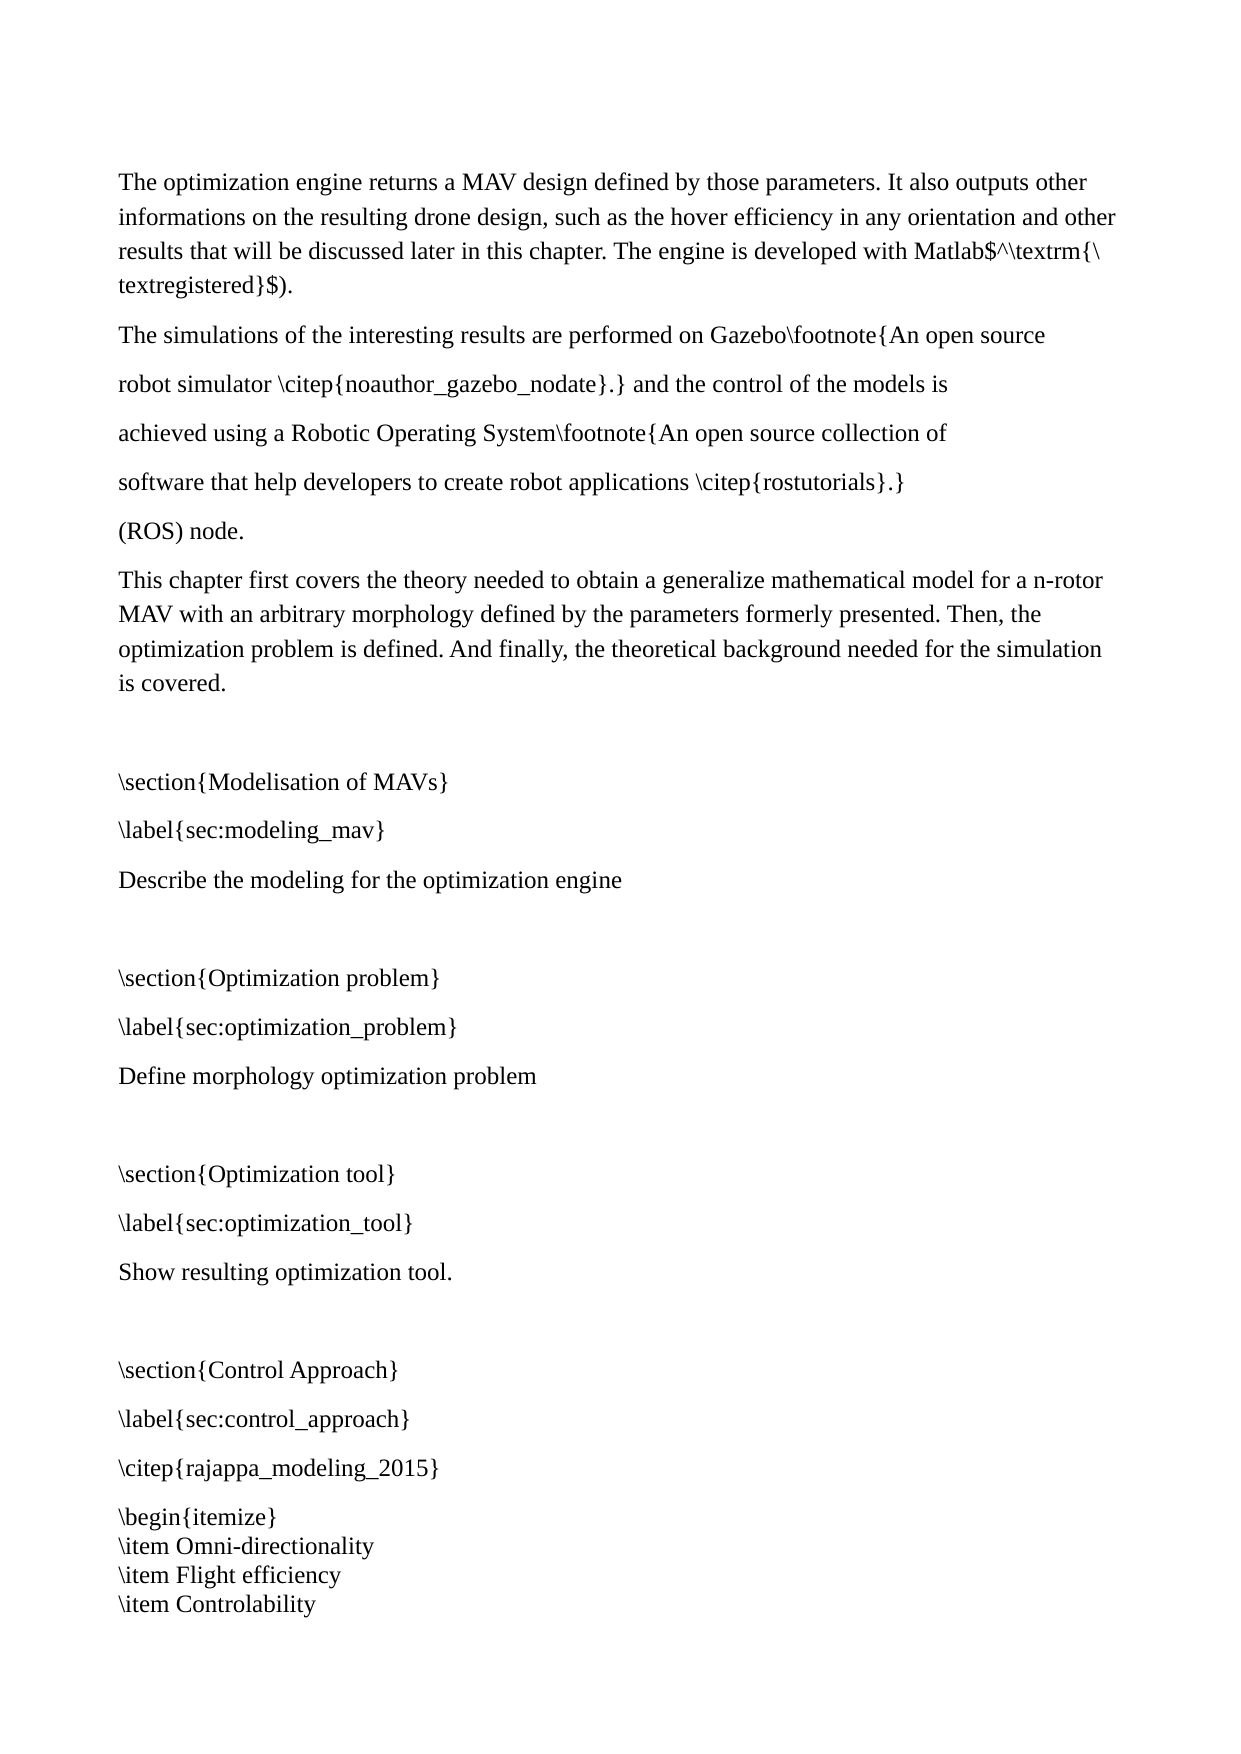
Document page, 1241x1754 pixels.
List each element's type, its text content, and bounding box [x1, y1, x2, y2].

text The simulations of the interesting results are performed on Gazebo\footnote{An open source [118, 320, 1122, 348]
text This chapter first covers the theory needed to obtain a generalize mathematical model for a n-rotor MAV with an arbitrary morphology defined by the parameters formerly presented. Then, the optimization problem is defined. And finally, the theoretical background needed for the simulation is covered. [118, 565, 1122, 697]
text \item Controlability [118, 1589, 1122, 1617]
text The optimization engine returns a MAV design defined by those parameters. It also outputs other informations on the resulting drone design, such as the hover efficiency in any orientation and other results that will be discussed later in this chapter. The engine is developed with Matlab$^\textrm{\textregistered}$). [118, 167, 1122, 299]
text (ROS) node. [118, 516, 1122, 545]
text \section{Control Approach} [118, 1355, 1122, 1384]
text \citep{rajappa_modeling_2015} [118, 1453, 1122, 1482]
text \section{Optimization problem} [118, 963, 1122, 992]
text \label{sec:optimization_tool} [118, 1208, 1122, 1237]
text robot simulator \citep{noauthor_gazebo_nodate}.} and the control of the models is [118, 369, 1122, 397]
text achieved using a Robotic Operating System\footnote{An open source collection of [118, 418, 1122, 447]
text Define morphology optimization problem [118, 1061, 1122, 1090]
text \begin{itemize} [118, 1502, 1122, 1531]
text software that help developers to create robot applications \citep{rostutorials}.} [118, 467, 1122, 496]
text \section{Optimization tool} [118, 1159, 1122, 1188]
text \section{Modelisation of MAVs} [118, 767, 1122, 795]
text Show resulting optimization tool. [118, 1257, 1122, 1286]
text \label{sec:optimization_problem} [118, 1012, 1122, 1041]
text \label{sec:control_approach} [118, 1404, 1122, 1433]
text \item Flight efficiency [118, 1560, 1122, 1589]
text \item Omni-directionality [118, 1531, 1122, 1560]
text \label{sec:modeling_mav} [118, 816, 1122, 844]
text Describe the modeling for the optimization engine [118, 865, 1122, 893]
